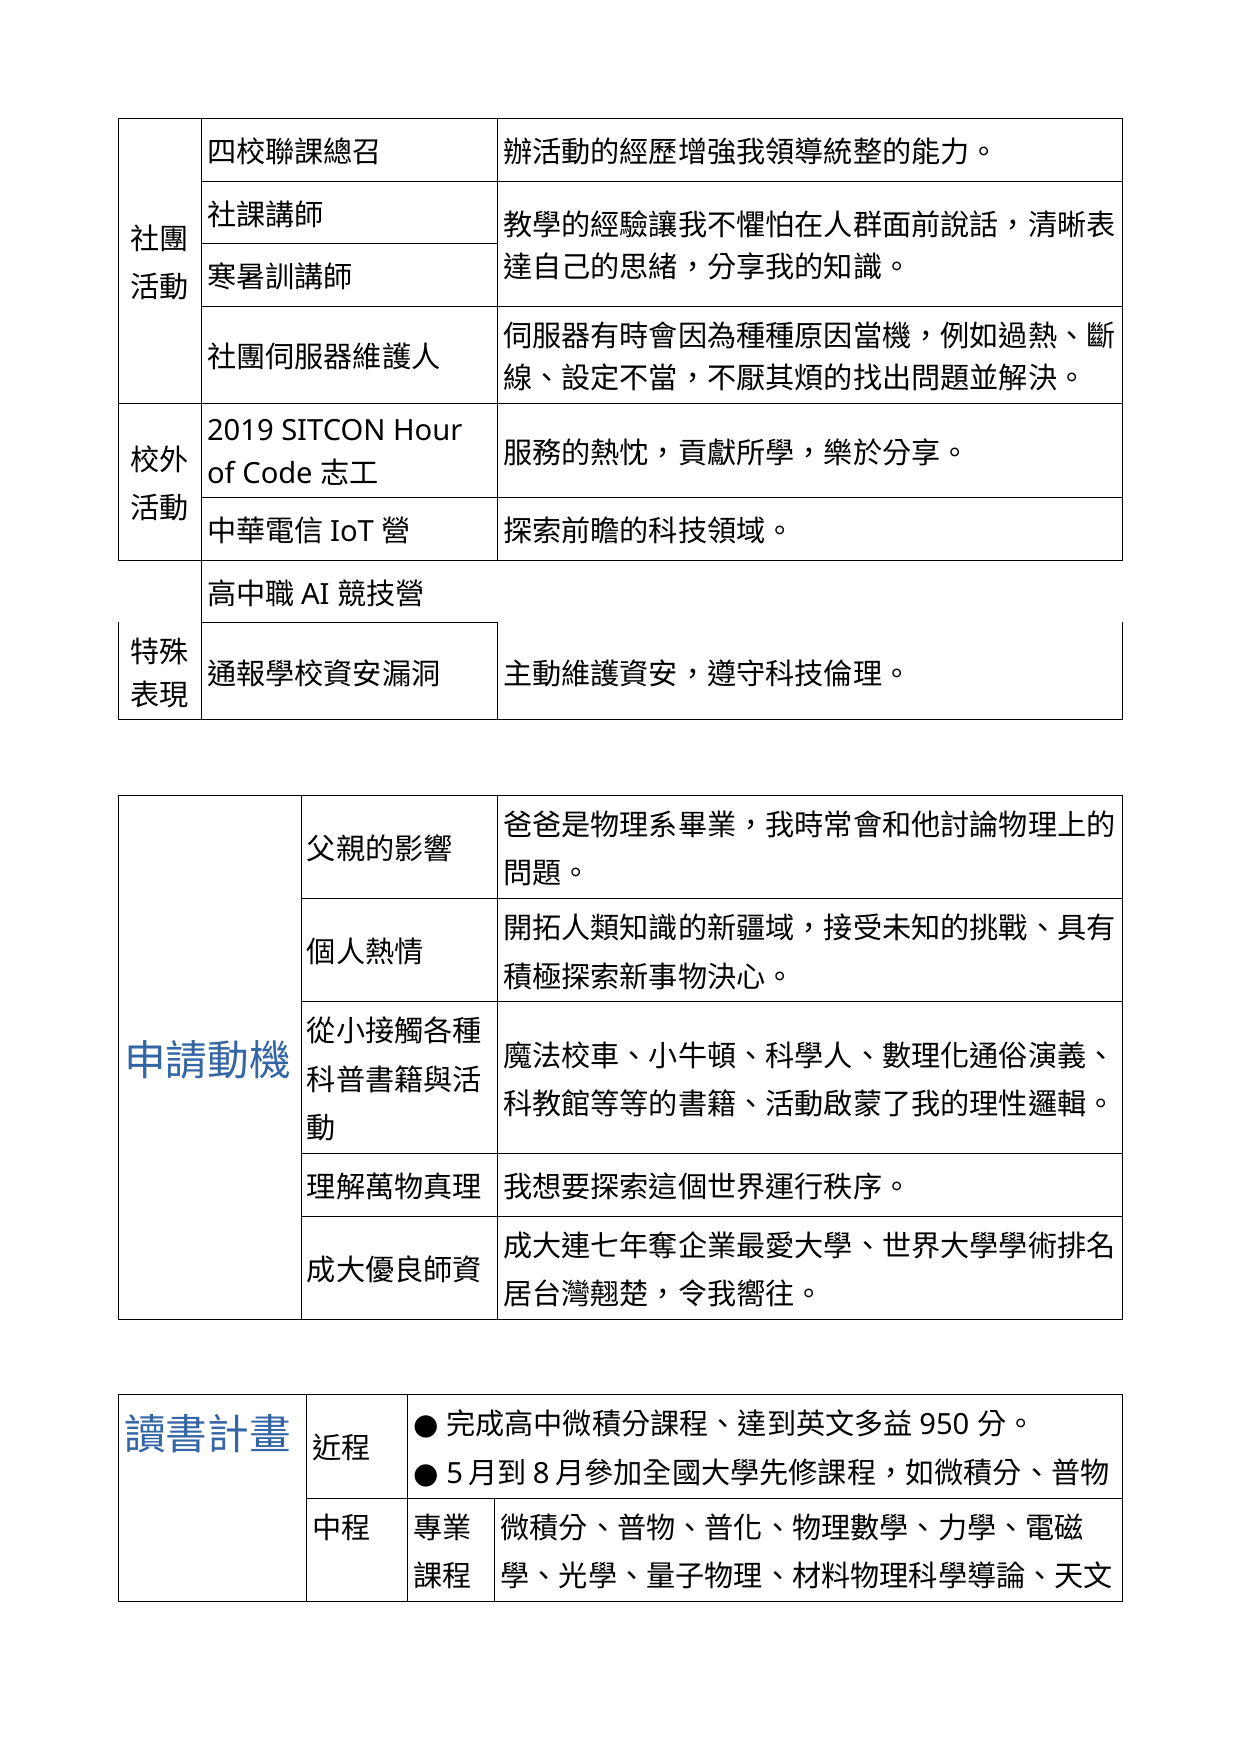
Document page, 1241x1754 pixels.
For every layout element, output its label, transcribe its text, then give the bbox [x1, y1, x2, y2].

table_cell 個人熱情 [302, 899, 497, 1001]
table_cell 服務的熱忱，貢獻所學，樂於分享。 [498, 404, 1122, 497]
table_cell 伺服器有時會因為種種原因當機，例如過熱、斷線、設定不當，不厭其煩的找出問題並解決。 [498, 307, 1122, 403]
table_cell 主動維護資安，遵守科技倫理。 [498, 622, 1122, 719]
table_cell 開拓人類知識的新疆域，接受未知的挑戰、具有積極探索新事物決心。 [498, 899, 1122, 1001]
table_cell 特殊表現 [119, 622, 201, 719]
table_cell 成大優良師資 [302, 1217, 497, 1319]
table_cell 辦活動的經歷增強我領導統整的能力。 [498, 119, 1122, 181]
table_header 申請動機 [119, 796, 301, 1319]
table_cell 2019 SITCON Hour of Code 志工 [202, 404, 497, 497]
table_cell 微積分、普物、普化、物理數學、力學、電磁學、光學、量子物理、材料物理科學導論、天文 [495, 1499, 1122, 1601]
table_cell 我想要探索這個世界運行秩序。 [498, 1154, 1122, 1216]
table_header ● 完成高中微積分課程、達到英文多益 950 分。 ● 5月到8月參加全國大學先修課程，如微積分、普物 [408, 1395, 1122, 1498]
table_cell 高中職 AI 競技營 [202, 561, 497, 622]
table_cell 中華電信 IoT 營 [202, 498, 497, 560]
table_cell 通報學校資安漏洞 [202, 623, 497, 719]
table_header 父親的影響 [302, 796, 497, 898]
table_cell 社團伺服器維護人 [202, 307, 497, 403]
table_header 近程 [307, 1395, 407, 1498]
table_header 讀書計畫 [119, 1395, 306, 1601]
table_cell 中程 [307, 1499, 407, 1601]
table_cell 社課講師 [202, 182, 497, 243]
table_cell 從小接觸各種科普書籍與活動 [302, 1002, 497, 1153]
table_cell 探索前瞻的科技領域。 [498, 498, 1122, 560]
table_cell 理解萬物真理 [302, 1154, 497, 1216]
table_cell 社團活動 [119, 119, 201, 403]
table_cell 成大連七年奪企業最愛大學、世界大學學術排名居台灣翹楚，令我嚮往。 [498, 1217, 1122, 1319]
table_cell 寒暑訓講師 [202, 244, 497, 306]
table_cell 專業 課程 [408, 1499, 494, 1601]
table_cell 教學的經驗讓我不懼怕在人群面前說話，清晰表達自己的思緒，分享我的知識。 [498, 182, 1122, 306]
table_header 爸爸是物理系畢業，我時常會和他討論物理上的問題。 [498, 796, 1122, 898]
table_cell 四校聯課總召 [202, 119, 497, 181]
table_cell 校外活動 [119, 404, 201, 560]
table_cell 魔法校車、小牛頓、科學人、數理化通俗演義、科教館等等的書籍、活動啟蒙了我的理性邏輯。 [498, 1002, 1122, 1153]
